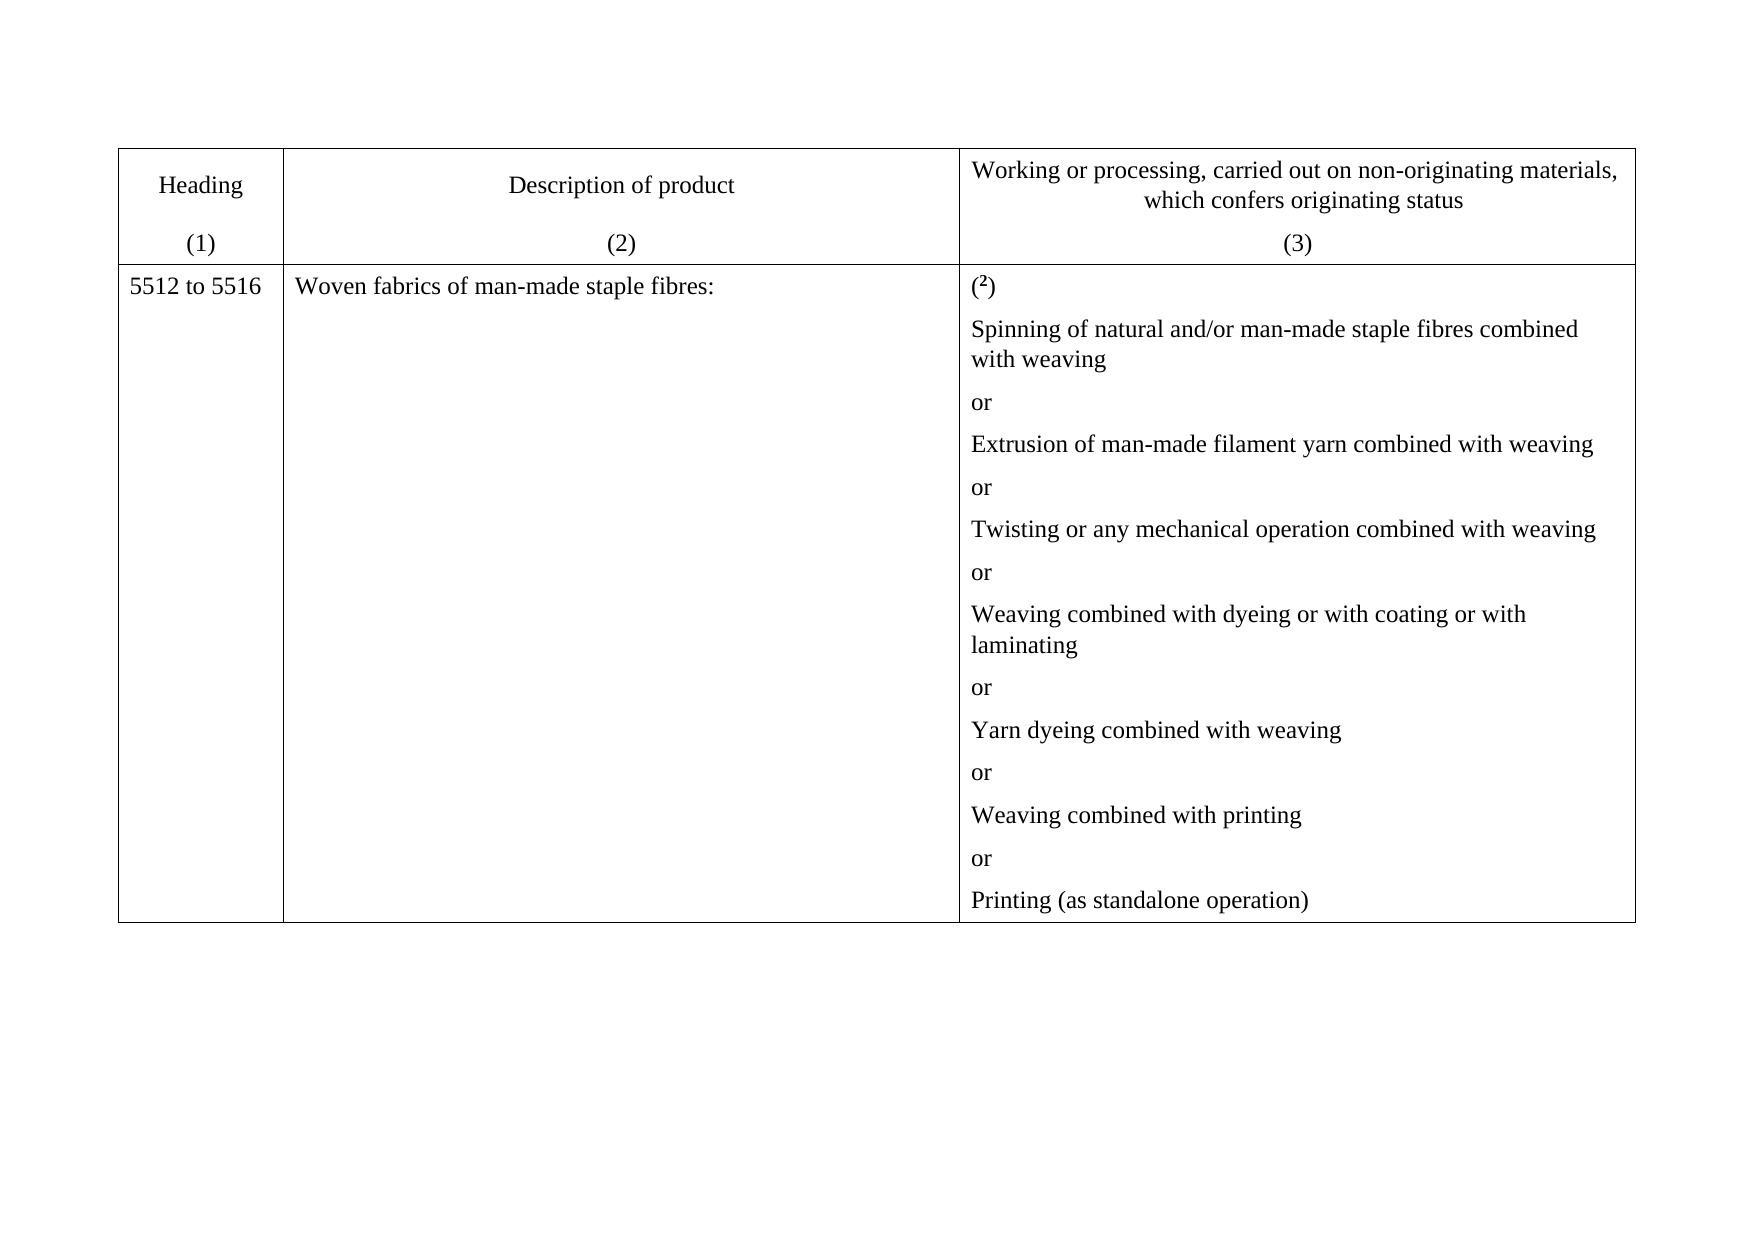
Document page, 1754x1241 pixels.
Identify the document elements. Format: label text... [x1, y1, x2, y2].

table_header Working or processing, carried out on non‑originating materials, which confers originating status [960, 149, 1635, 221]
table_cell (1) [119, 221, 283, 264]
table_header Description of product [284, 149, 959, 221]
table_header Heading [119, 149, 283, 221]
table_cell Woven fabrics of man-made staple fibres: [284, 265, 959, 922]
table_cell (2) [284, 221, 959, 264]
table_cell (3) [960, 221, 1635, 264]
table_cell 5512 to 5516 [119, 265, 283, 922]
table_cell (2) Spinning of natural and/or man-made staple fibres combined with weaving or Extrusion of man-made filament yarn combined with weaving or Twisting or any mechanical operation combined with weaving or Weaving combined with dyeing or with coating or with laminating or Yarn dyeing combined with weaving or Weaving combined with printing or Printing (as standalone operation) [960, 265, 1635, 922]
